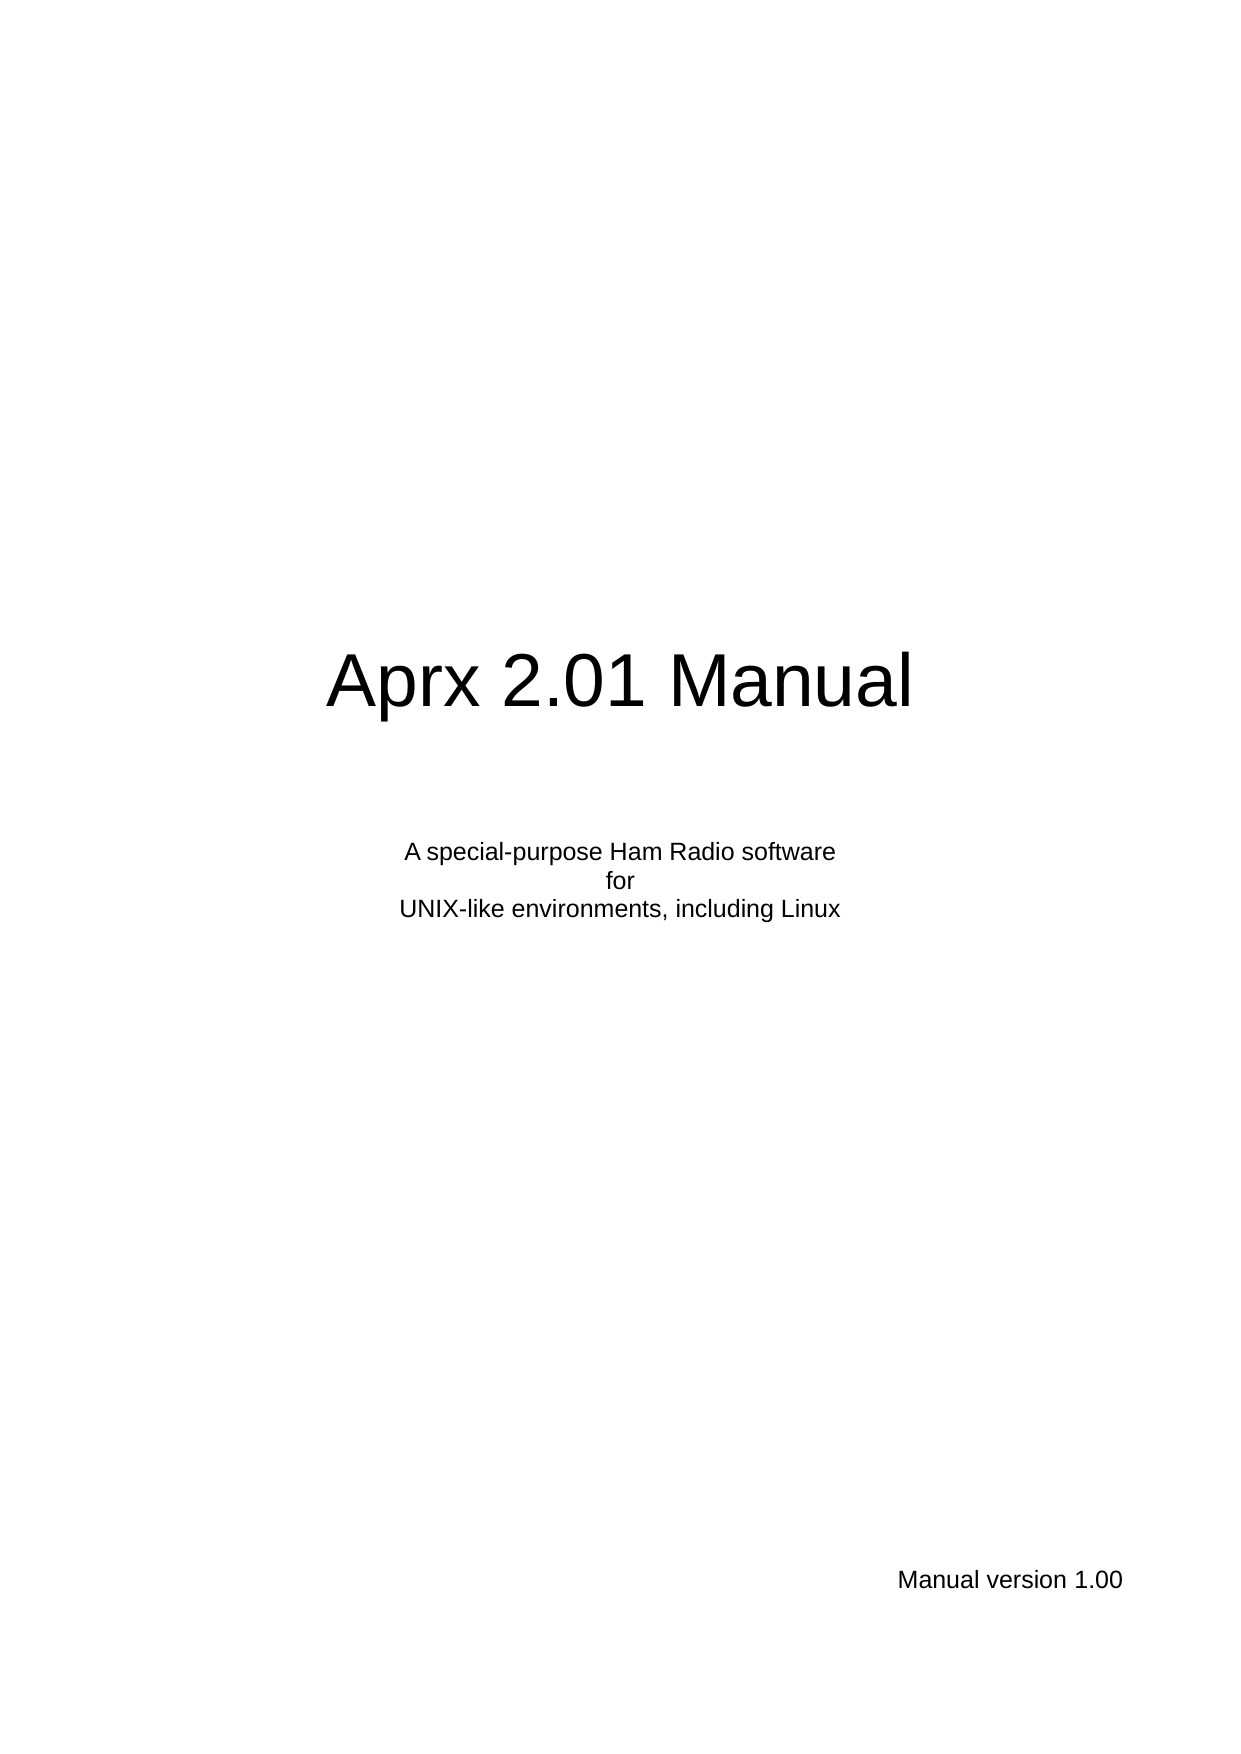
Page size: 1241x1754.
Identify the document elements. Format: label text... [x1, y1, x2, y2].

text for [118, 866, 1122, 894]
text UNIX-like environments, including Linux [118, 894, 1122, 923]
text Manual version 1.00 [118, 1566, 1123, 1594]
text Aprx 2.01 Manual [118, 636, 1122, 722]
text A special-purpose Ham Radio software [118, 837, 1122, 866]
